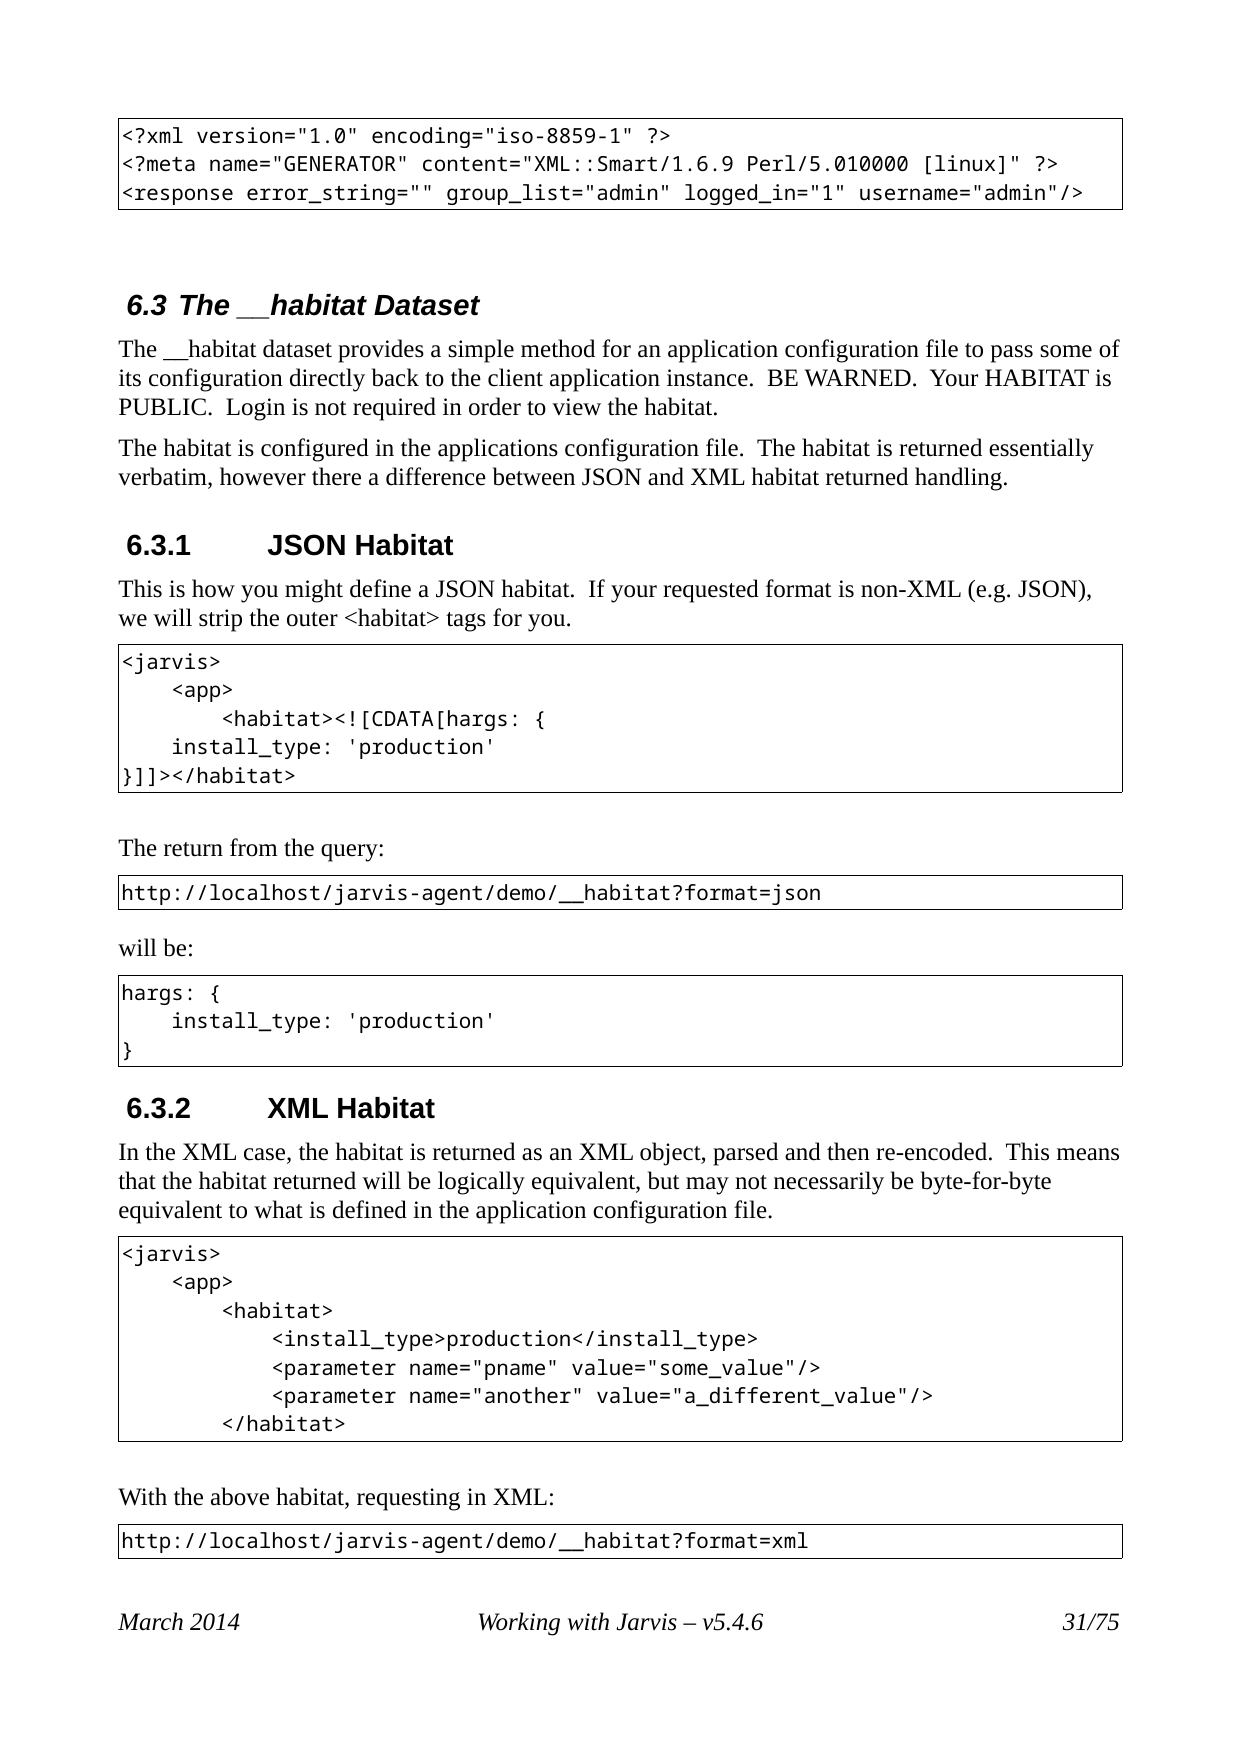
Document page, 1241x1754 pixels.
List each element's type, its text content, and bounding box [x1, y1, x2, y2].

text <?meta name="GENERATOR" content="XML::Smart/1.6.9 Perl/5.010000 [linux]" ?> [119, 147, 1122, 175]
subtitle The __habitat Dataset [118, 288, 1122, 322]
text <install_type>production</install_type> [119, 1321, 1122, 1350]
text The habitat is configured in the applications configuration file. The habitat is returned essentially verbatim, however there a difference between JSON and XML habitat returned handling. [118, 433, 1122, 491]
text <response error_string="" group_list="admin" logged_in="1" username="admin"/> [119, 175, 1122, 209]
text <jarvis> [119, 1237, 1122, 1264]
text <habitat> [119, 1293, 1122, 1321]
text In the XML case, the habitat is returned as an XML object, parsed and then re-encoded. This means that the habitat returned will be logically equivalent, but may not necessarily be byte-for-byte equivalent to what is defined in the application configuration file. [118, 1137, 1122, 1223]
subtitle XML Habitat [118, 1091, 1122, 1125]
text } [119, 1032, 1122, 1066]
text <app> [119, 672, 1122, 701]
text hargs: { [119, 976, 1122, 1003]
text This is how you might define a JSON habitat. If your requested format is non-XML (e.g. JSON), we will strip the outer <habitat> tags for you. [118, 574, 1122, 632]
text will be: [118, 933, 1122, 962]
text <habitat><![CDATA[hargs: { [119, 701, 1122, 729]
text <parameter name="another" value="a_different_value"/> [119, 1378, 1122, 1407]
text <jarvis> [119, 645, 1122, 672]
text http://localhost/jarvis-agent/demo/__habitat?format=json [119, 876, 1122, 909]
text </habitat> [119, 1407, 1122, 1441]
subtitle JSON Habitat [118, 528, 1122, 562]
text install_type: 'production' [119, 1003, 1122, 1032]
text <app> [119, 1264, 1122, 1293]
text The __habitat dataset provides a simple method for an application configuration file to pass some of its configuration directly back to the client application instance. BE WARNED. Your HABITAT is PUBLIC. Login is not required in order to view the habitat. [118, 334, 1122, 421]
text http://localhost/jarvis-agent/demo/__habitat?format=xml [119, 1525, 1122, 1558]
text install_type: 'production' [119, 729, 1122, 758]
text The return from the query: [118, 833, 1122, 862]
text <?xml version="1.0" encoding="iso-8859-1" ?> [119, 119, 1122, 147]
text }]]></habitat> [119, 758, 1122, 792]
text <parameter name="pname" value="some_value"/> [119, 1350, 1122, 1378]
text With the above habitat, requesting in XML: [118, 1482, 1122, 1511]
